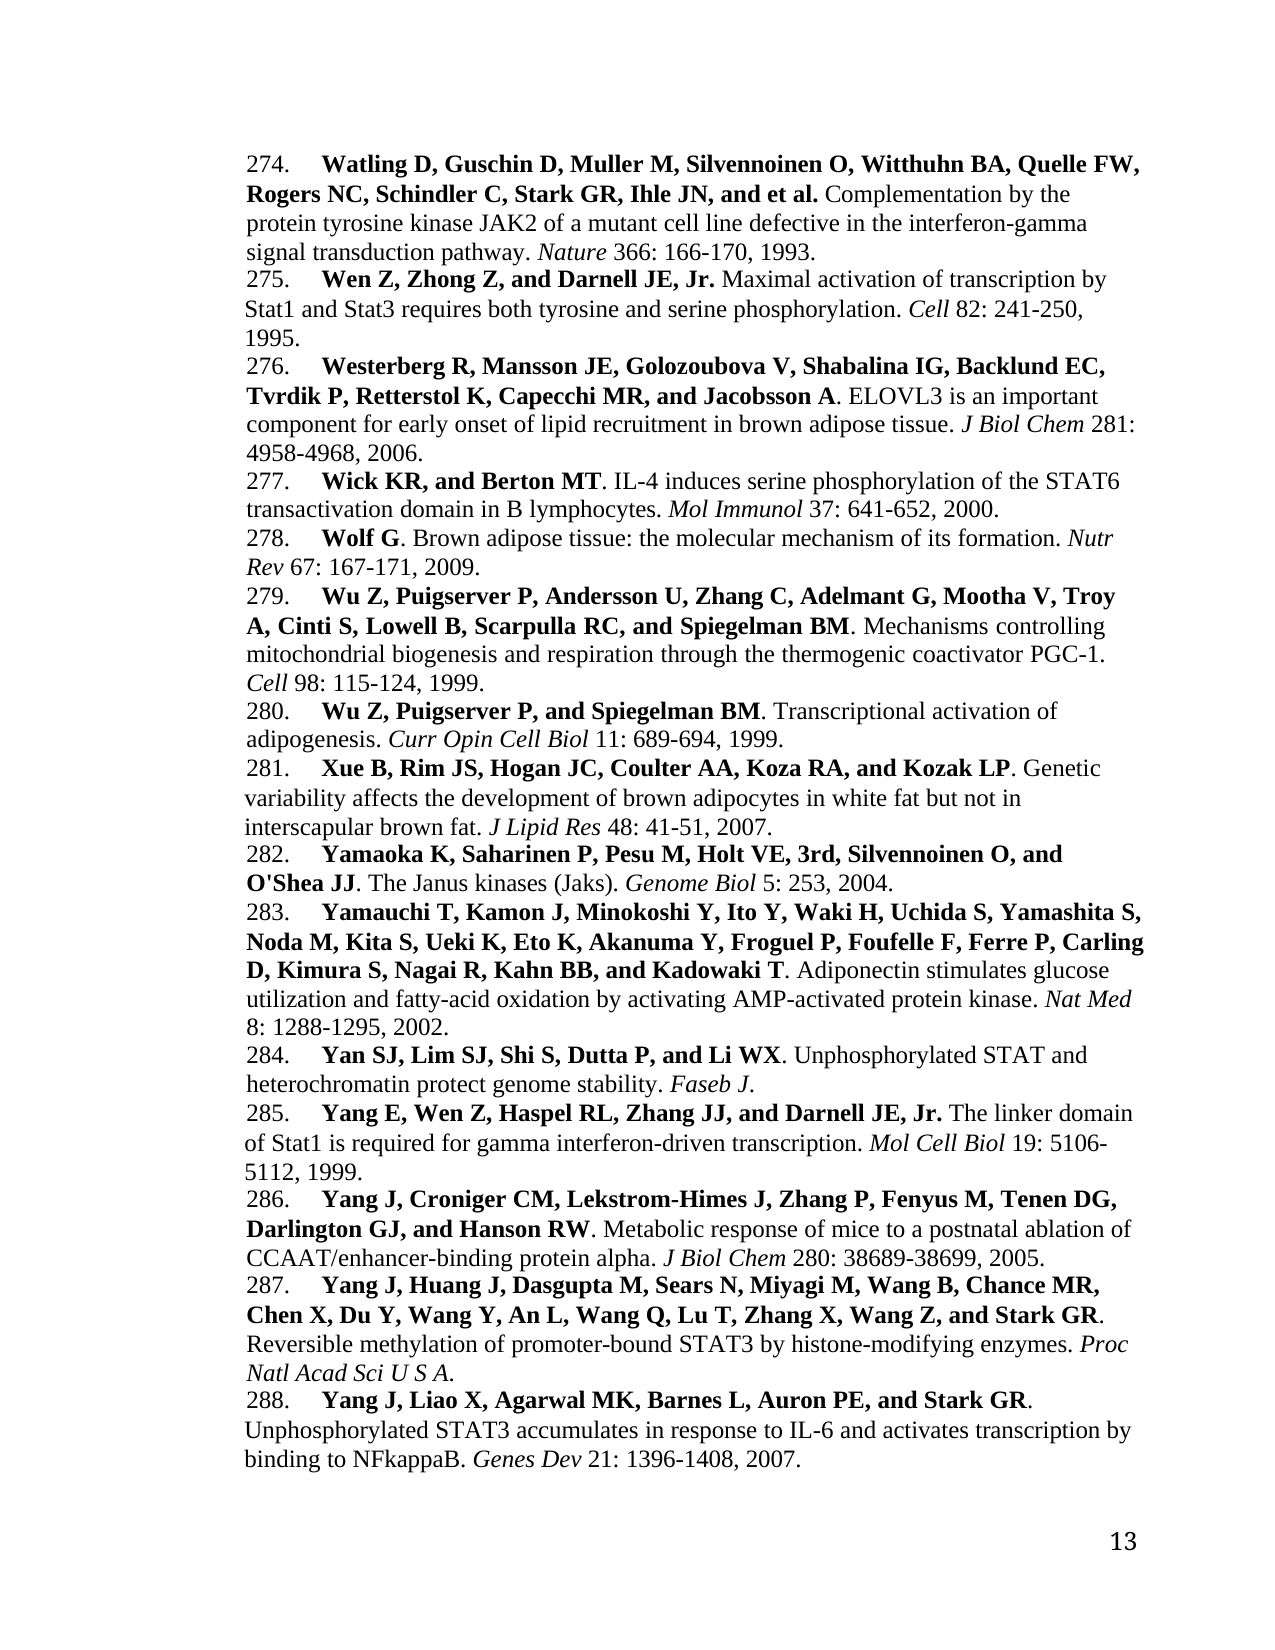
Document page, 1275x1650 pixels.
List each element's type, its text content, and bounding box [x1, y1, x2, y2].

text Westerberg R, Mansson JE, Golozoubova V, Shabalina IG, Backlund EC, [321, 352, 1111, 380]
text adipogenesis. Curr Opin Cell Biol 11: 689-694, 1999. [246, 726, 787, 753]
text Yang J, Huang J, Dasgupta M, Sears N, Miyagi M, Wang B, Chance MR, [321, 1272, 1105, 1299]
text Rogers NC, Schindler C, Stark GR, Ihle JN, and et al. Complementation by the protein tyrosine kinase JAK2 of a mutant cell line defective in the interferon-gamma signal transduction pathway. Nature 366: 166-170, 1993. [246, 179, 1092, 266]
text Yang J, Croniger CM, Lekstrom-Himes J, Zhang P, Fenyus M, Tenen DG, [321, 1186, 1120, 1213]
text transactivation domain in B lymphocytes. Mol Immunol 37: 641-652, 2000. [246, 496, 1004, 523]
text 282. [246, 841, 292, 868]
text Watling D, Guschin D, Muller M, Silvennoinen O, Witthuhn BA, Quelle FW, [321, 151, 1143, 178]
text variability affects the development of brown adipocytes in white fat but not in interscapular brown fat. J Lipid Res 48: 41-51, 2007. [244, 783, 1027, 841]
text 276. [246, 352, 292, 380]
text Xue B, Rim JS, Hogan JC, Coulter AA, Koza RA, and Kozak LP. Genetic [321, 754, 1104, 782]
text Rev 67: 167-171, 2009. [246, 553, 482, 581]
text Darlington GJ, and Hanson RW. Metabolic response of mice to a postnatal ablation of CCAAT/enhancer-binding protein alpha. J Biol Chem 280: 38689-38699, 2005. [246, 1214, 1134, 1272]
text 131 [1109, 1528, 1149, 1557]
text Unphosphorylated STAT3 accumulates in response to IL-6 and activates transcription by binding to NFkappaB. Genes Dev 21: 1396-1408, 2007. [244, 1416, 1138, 1473]
text Yamauchi T, Kamon J, Minokoshi Y, Ito Y, Waki H, Uchida S, Yamashita S, [321, 898, 1144, 926]
text 285. [246, 1099, 292, 1127]
text Yamaoka K, Saharinen P, Pesu M, Holt VE, 3rd, Silvennoinen O, and [321, 841, 1067, 868]
text of Stat1 is required for gamma interferon-driven transcription. Mol Cell Biol 19: 5106- 5112, 1999. [244, 1128, 1114, 1186]
text Noda M, Kita S, Ueki K, Eto K, Akanuma Y, Froguel P, Foufelle F, Ferre P, Carling D, Kimura S, Nagai R, Kahn BB, and Kadowaki T. Adiponectin stimulates glucose utilization and fatty-acid oxidation by activating AMP-activated protein kinase. Nat Med 8: 1288-1295, 2002. [246, 927, 1145, 1041]
text Yang J, Liao X, Agarwal MK, Barnes L, Auron PE, and Stark GR. [321, 1387, 1037, 1414]
text 281. [246, 754, 292, 782]
text A, Cinti S, Lowell B, Scarpulla RC, and Spiegelman BM. Mechanisms controlling mitochondrial biogenesis and respiration through the thermogenic coactivator PGC-1. Cell 98: 115-124, 1999. [246, 611, 1106, 697]
text 279. [246, 582, 292, 610]
text heterochromatin protect genome stability. Faseb J. [246, 1071, 757, 1098]
text Wen Z, Zhong Z, and Darnell JE, Jr. Maximal activation of transcription by [321, 266, 1111, 293]
text 286. [246, 1186, 292, 1213]
text 277. [246, 467, 292, 495]
text 278. [246, 524, 292, 552]
text 280. [246, 697, 292, 725]
text 288. [246, 1387, 292, 1414]
text Wu Z, Puigserver P, Andersson U, Zhang C, Adelmant G, Mootha V, Troy [321, 582, 1120, 610]
text Yang E, Wen Z, Haspel RL, Zhang JJ, and Darnell JE, Jr. The linker domain [321, 1099, 1137, 1127]
text Stat1 and Stat3 requires both tyrosine and serine phosphorylation. Cell 82: 241-250, 1995. [244, 294, 1087, 352]
text 274. [246, 151, 292, 178]
text 284. [246, 1042, 292, 1069]
text 287. [246, 1272, 292, 1299]
text Tvrdik P, Retterstol K, Capecchi MR, and Jacobsson A. ELOVL3 is an important component for early onset of lipid recruitment in brown adipose tissue. J Biol Chem 281: 4958-4968, 2006. [246, 381, 1137, 467]
text Wu Z, Puigserver P, and Spiegelman BM. Transcriptional activation of [321, 697, 1061, 725]
text Wolf G. Brown adipose tissue: the molecular mechanism of its formation. Nutr [321, 524, 1118, 552]
text 283. [246, 898, 292, 926]
text Wick KR, and Berton MT. IL-4 induces serine phosphorylation of the STAT6 [321, 467, 1122, 495]
text 275. [246, 266, 292, 293]
text Yan SJ, Lim SJ, Shi S, Dutta P, and Li WX. Unphosphorylated STAT and [321, 1042, 1093, 1069]
text Chen X, Du Y, Wang Y, An L, Wang Q, Lu T, Zhang X, Wang Z, and Stark GR. Reversible methylation of promoter-bound STAT3 by histone-modifying enzymes. Proc Natl Acad Sci U S A. [246, 1301, 1133, 1387]
text O'Shea JJ. The Janus kinases (Jaks). Genome Biol 5: 253, 2004. [246, 869, 898, 897]
